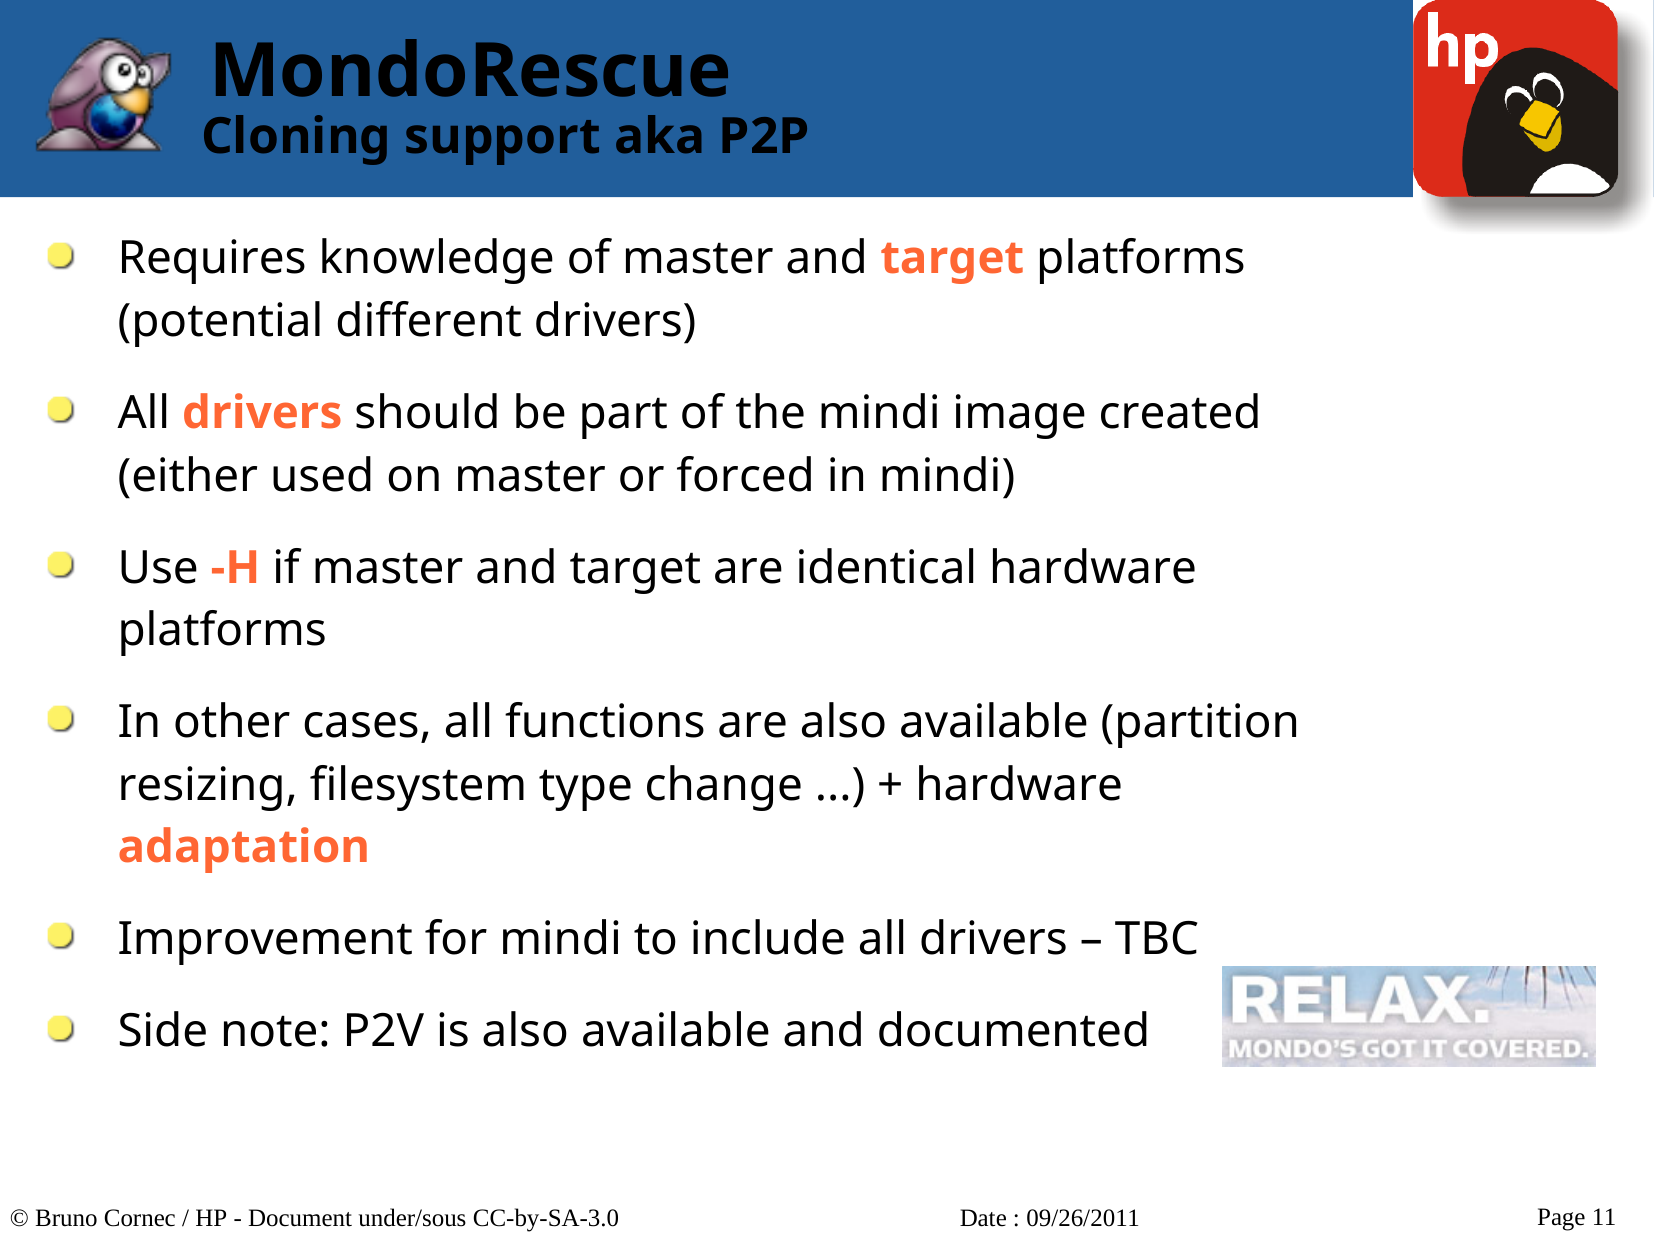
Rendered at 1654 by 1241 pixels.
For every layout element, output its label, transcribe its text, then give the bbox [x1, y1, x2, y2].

picture [1222, 966, 1596, 1067]
picture [0, 0, 211, 199]
picture [1413, 0, 1654, 235]
list Requires knowledge of master and target platforms (potential different drivers) All drivers should be part of the mindi image created (either used on master or forced in mindi) Use -H if master and target are identical hardware platforms In other cases, all functions are also available (partition resizing, filesystem type change ...) + hardware adaptation Improvement for mindi to include all drivers – TBC Side note: P2V is also available and documented [34, 224, 1357, 1188]
title Cloning support aka P2P [201, 32, 1190, 241]
